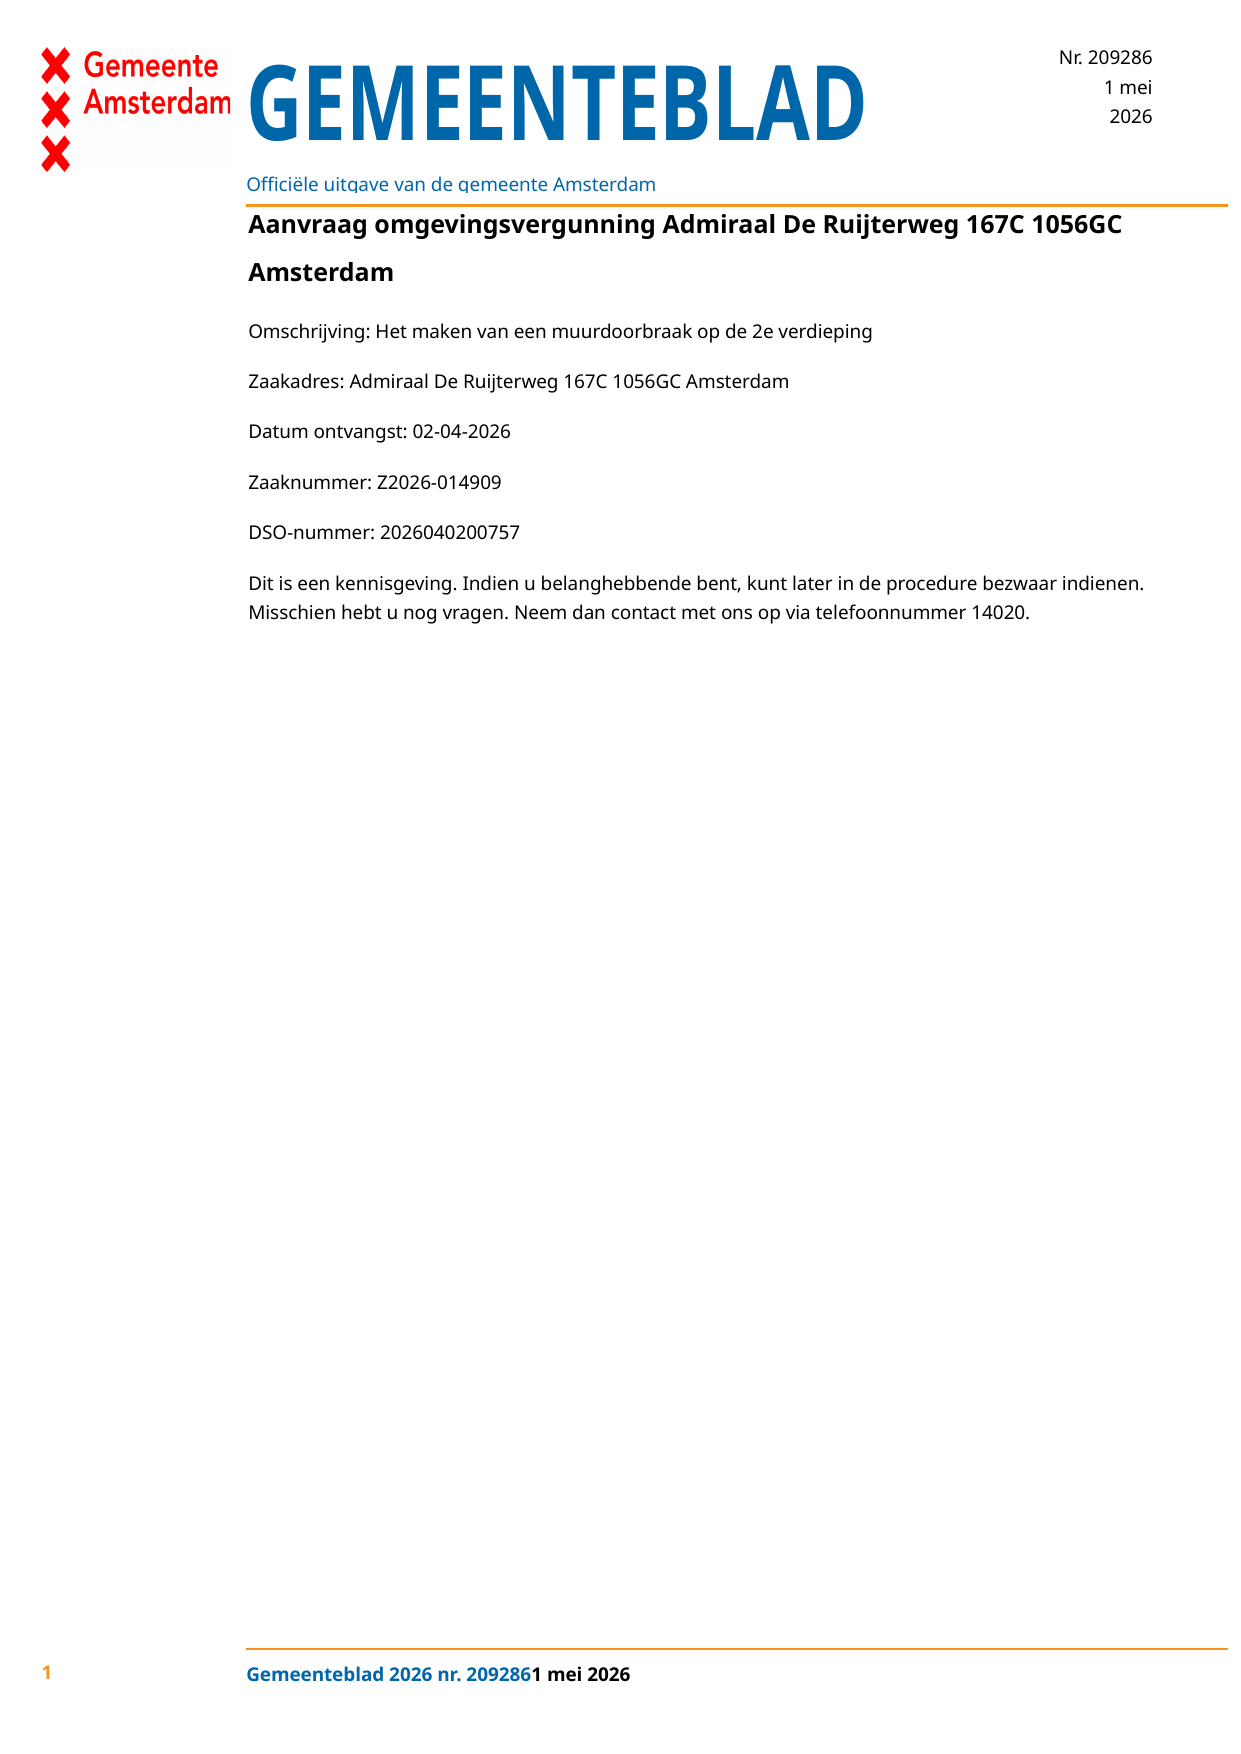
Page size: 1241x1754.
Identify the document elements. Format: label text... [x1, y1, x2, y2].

text Aanvraag omgevingsvergunning Admiraal De Ruijterweg 167C 1056GC Amsterdam [248, 207, 1152, 288]
text Zaakadres: Admiraal De Ruijterweg 167C 1056GC Amsterdam [248, 368, 1152, 394]
text Zaaknummer: Z2026-014909 [248, 469, 1152, 495]
text Dit is een kennisgeving. Indien u belanghebbende bent, kunt later in de procedure bezwaar indienen. Misschien hebt u nog vragen. Neem dan contact met ons op via telefoonnummer 14020. [248, 570, 1152, 625]
picture [41, 47, 231, 172]
text DSO-nummer: 2026040200757 [248, 519, 1152, 545]
text Datum ontvangst: 02-04-2026 [248, 419, 1152, 444]
text Omschrijving: Het maken van een muurdoorbraak op de 2e verdieping [248, 318, 1152, 344]
